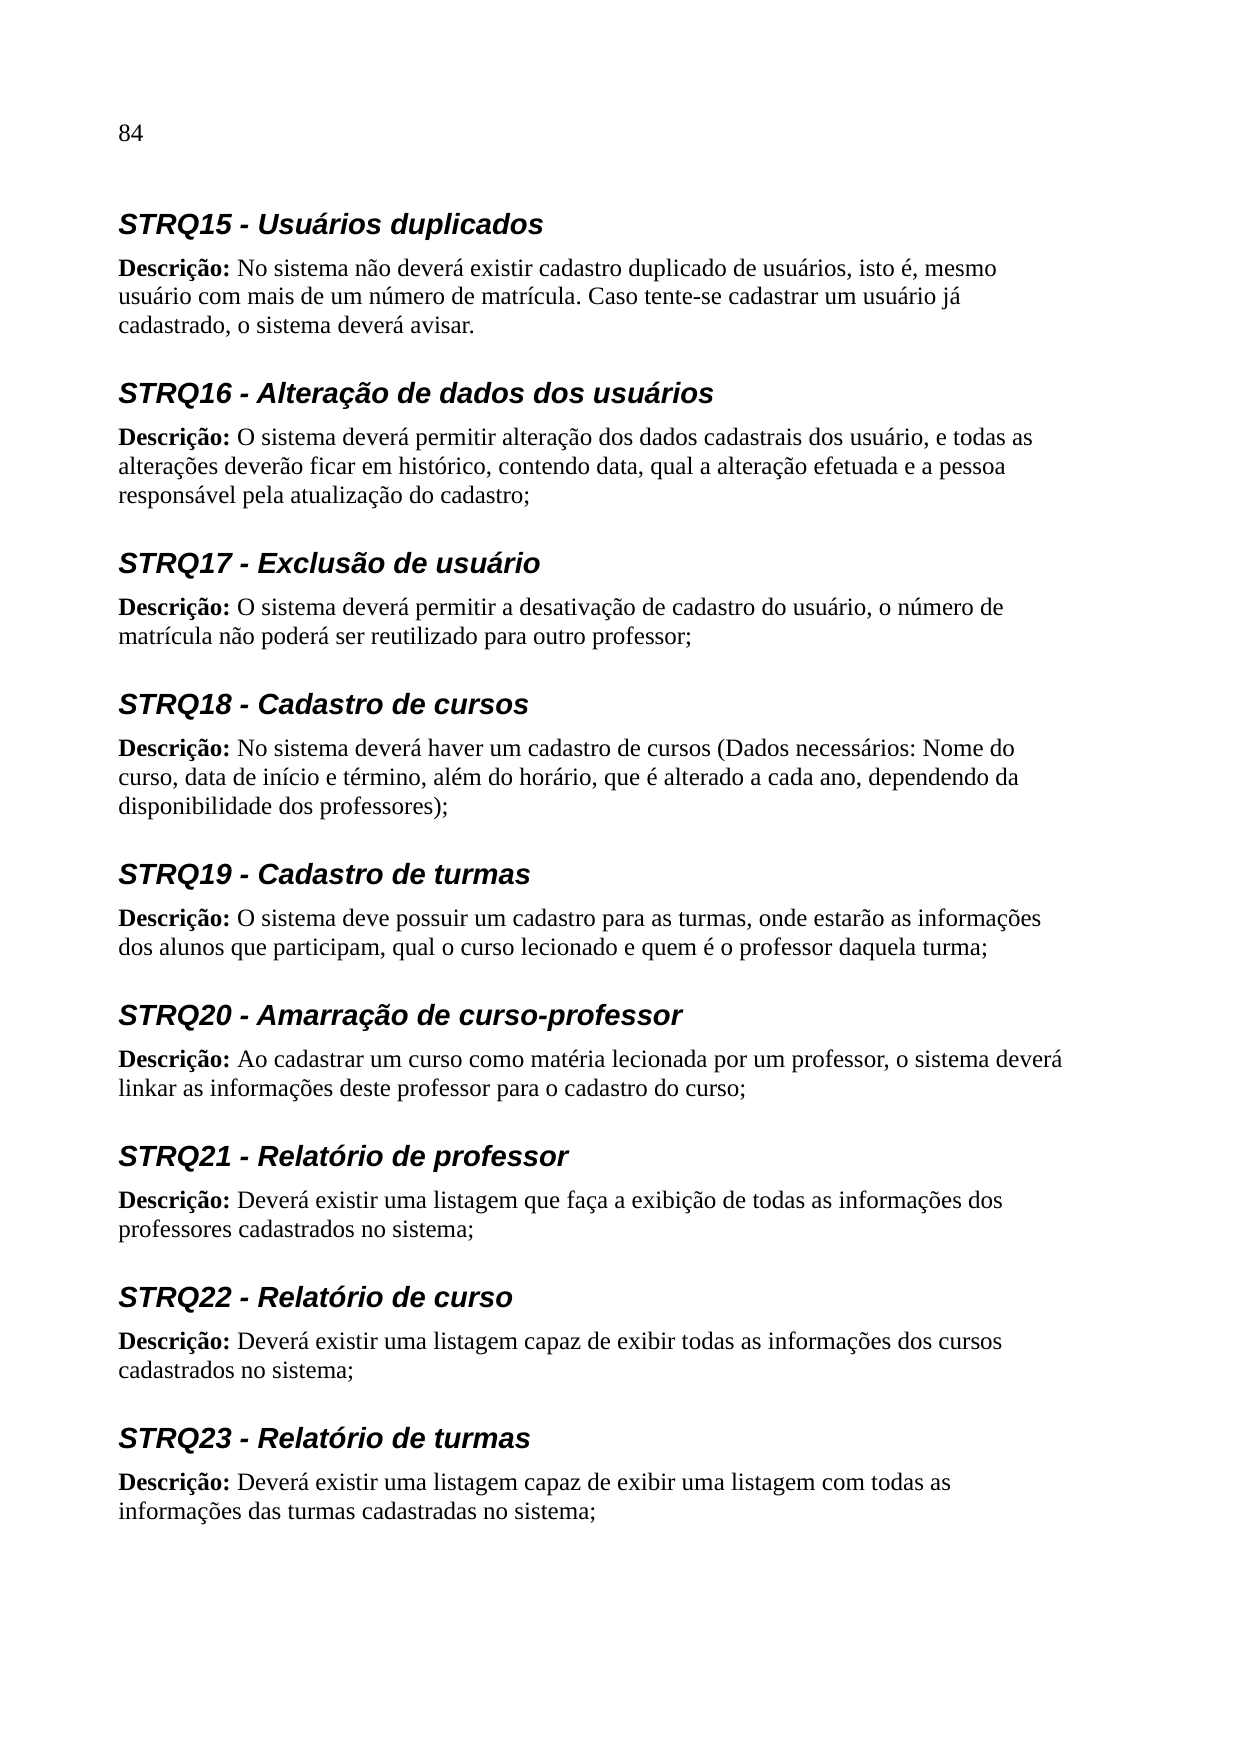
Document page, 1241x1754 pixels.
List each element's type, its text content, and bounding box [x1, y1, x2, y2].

text Descrição: No sistema deverá haver um cadastro de cursos (Dados necessários: Nome do curso, data de início e término, além do horário, que é alterado a cada ano, dependendo da disponibilidade dos professores); [118, 733, 1063, 819]
subtitle STRQ19 - Cadastro de turmas [118, 857, 1063, 891]
text Descrição: O sistema deverá permitir alteração dos dados cadastrais dos usuário, e todas as alterações deverão ficar em histórico, contendo data, qual a alteração efetuada e a pessoa responsável pela atualização do cadastro; [118, 422, 1063, 509]
text Descrição: Deverá existir uma listagem capaz de exibir todas as informações dos cursos cadastrados no sistema; [118, 1326, 1063, 1384]
text Descrição: No sistema não deverá existir cadastro duplicado de usuários, isto é, mesmo usuário com mais de um número de matrícula. Caso tente-se cadastrar um usuário já cadastrado, o sistema deverá avisar. [118, 253, 1063, 339]
subtitle STRQ20 - Amarração de curso-professor [118, 998, 1063, 1032]
text Descrição: Deverá existir uma listagem capaz de exibir uma listagem com todas as informações das turmas cadastradas no sistema; [118, 1467, 1063, 1525]
text Descrição: Deverá existir uma listagem que faça a exibição de todas as informações dos professores cadastrados no sistema; [118, 1185, 1063, 1243]
subtitle STRQ17 - Exclusão de usuário [118, 546, 1063, 580]
subtitle STRQ23 - Relatório de turmas [118, 1421, 1063, 1455]
subtitle STRQ15 - Usuários duplicados [118, 207, 1063, 240]
subtitle STRQ18 - Cadastro de cursos [118, 687, 1063, 721]
subtitle STRQ21 - Relatório de professor [118, 1139, 1063, 1173]
subtitle STRQ16 - Alteração de dados dos usuários [118, 376, 1063, 410]
text Descrição: O sistema deverá permitir a desativação de cadastro do usuário, o número de matrícula não poderá ser reutilizado para outro professor; [118, 592, 1063, 650]
subtitle STRQ22 - Relatório de curso [118, 1280, 1063, 1314]
text Descrição: Ao cadastrar um curso como matéria lecionada por um professor, o sistema deverá linkar as informações deste professor para o cadastro do curso; [118, 1044, 1063, 1102]
text Descrição: O sistema deve possuir um cadastro para as turmas, onde estarão as informações dos alunos que participam, qual o curso lecionado e quem é o professor daquela turma; [118, 903, 1063, 961]
